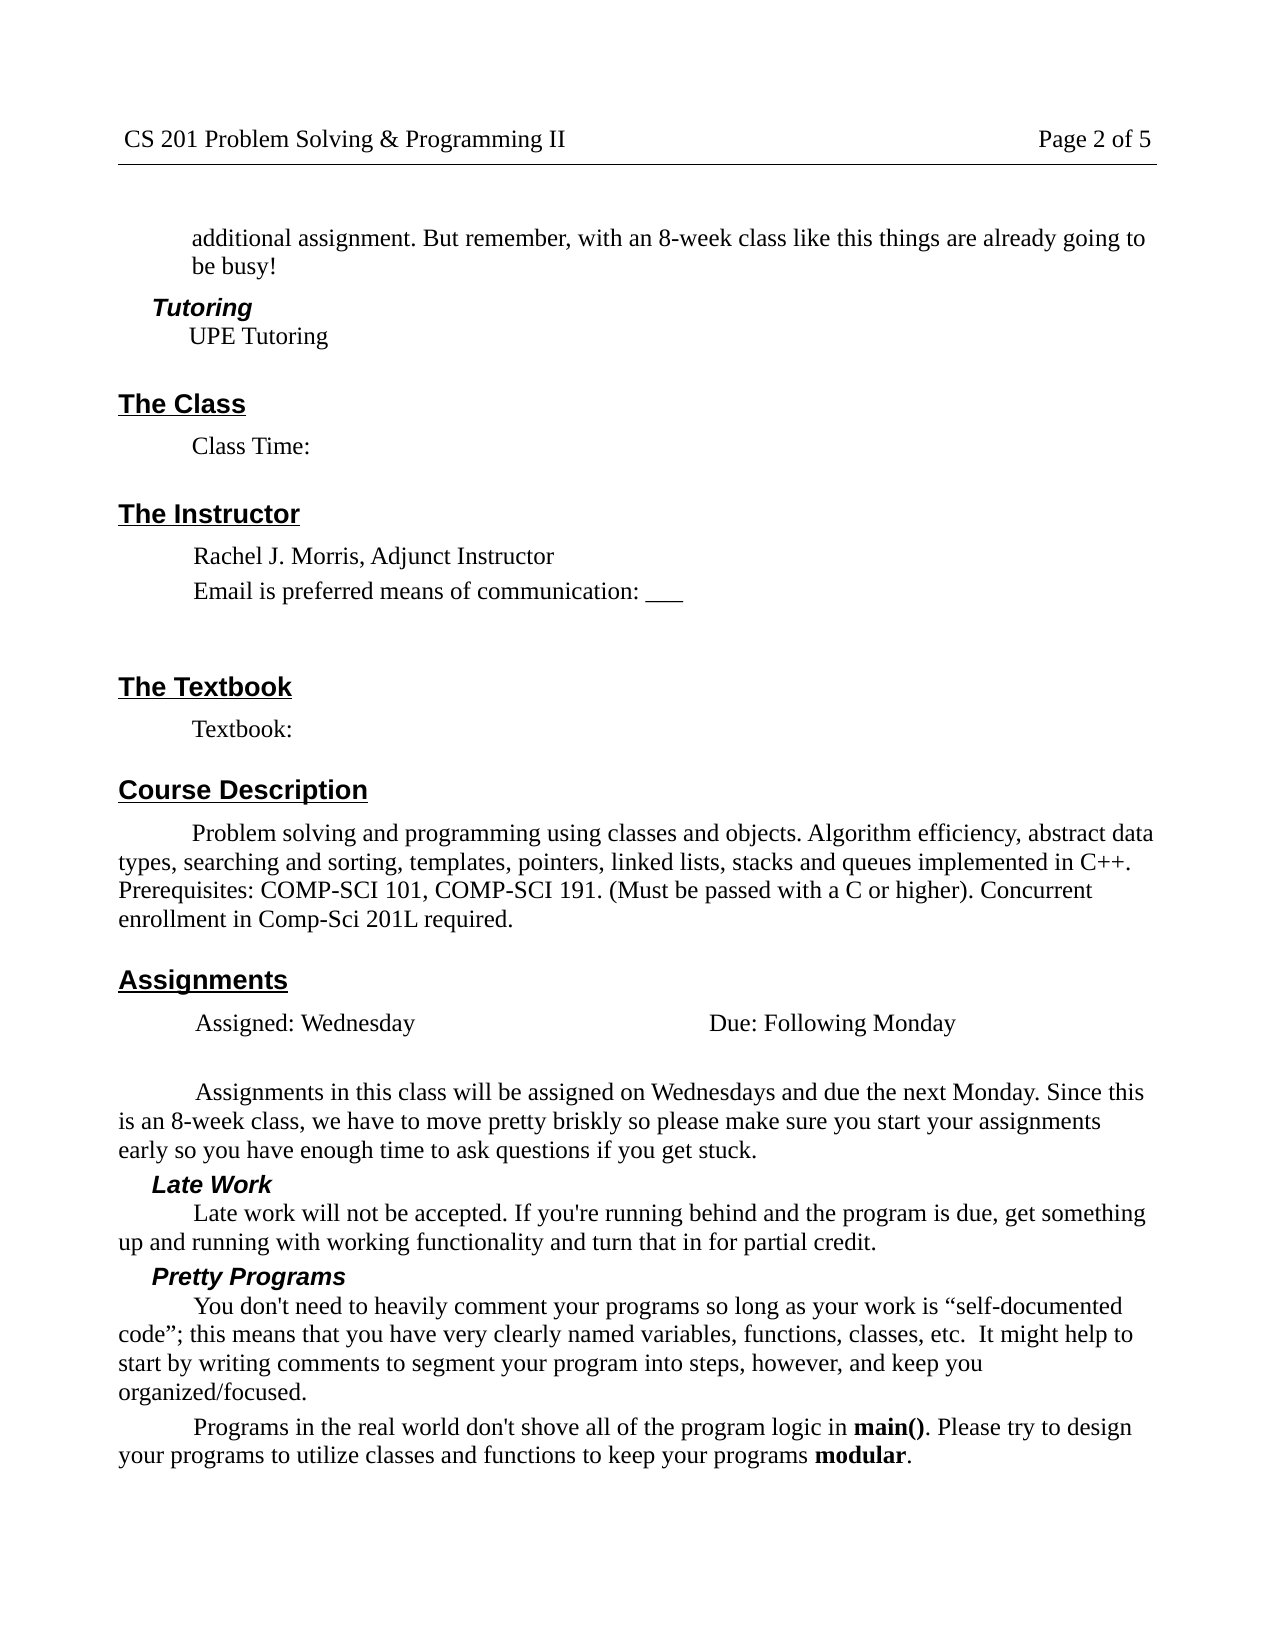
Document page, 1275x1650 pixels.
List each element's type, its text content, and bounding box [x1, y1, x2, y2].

text You don't need to heavily comment your programs so long as your work is “self-documented code”; this means that you have very clearly named variables, functions, classes, etc. It might help to start by writing comments to segment your program into steps, however, and keep you organized/focused. [118, 1291, 1157, 1406]
subtitle Assignments [118, 964, 1157, 995]
text Rachel J. Morris, Adjunct Instructor [118, 541, 1157, 570]
text Email is preferred means of communication: ___ [118, 576, 1157, 605]
text UPE Tutoring [188, 321, 1157, 350]
subtitle Late Work [152, 1170, 1157, 1198]
text Class Time: [118, 431, 1157, 460]
subtitle The Instructor [118, 498, 1157, 529]
text Programs in the real world don't shove all of the program logic in main(). Please try to design your programs to utilize classes and functions to keep your programs modular. [118, 1412, 1157, 1469]
subtitle The Class [118, 388, 1157, 419]
text Textbook: [118, 714, 1157, 743]
text Late work will not be accepted. If you're running behind and the program is due, get something up and running with working functionality and turn that in for partial credit. [118, 1198, 1157, 1256]
text Assigned: Wednesday Due: Following Monday [118, 1008, 1157, 1037]
subtitle Course Description [118, 774, 1157, 806]
subtitle Tutoring [152, 293, 1157, 321]
text additional assignment. But remember, with an 8-week class like this things are already going to be busy! [192, 223, 1157, 280]
subtitle Pretty Programs [152, 1262, 1157, 1291]
text Problem solving and programming using classes and objects. Algorithm efficiency, abstract data types, searching and sorting, templates, pointers, linked lists, stacks and queues implemented in C++. Prerequisites: COMP-SCI 101, COMP-SCI 191. (Must be passed with a C or higher). Concurrent enrollment in Comp-Sci 201L required. [118, 818, 1157, 933]
text Assignments in this class will be assigned on Wednesdays and due the next Monday. Since this is an 8-week class, we have to move pretty briskly so please make sure you start your assignments early so you have enough time to ask questions if you get stuck. [118, 1077, 1157, 1164]
subtitle The Textbook [118, 671, 1157, 702]
